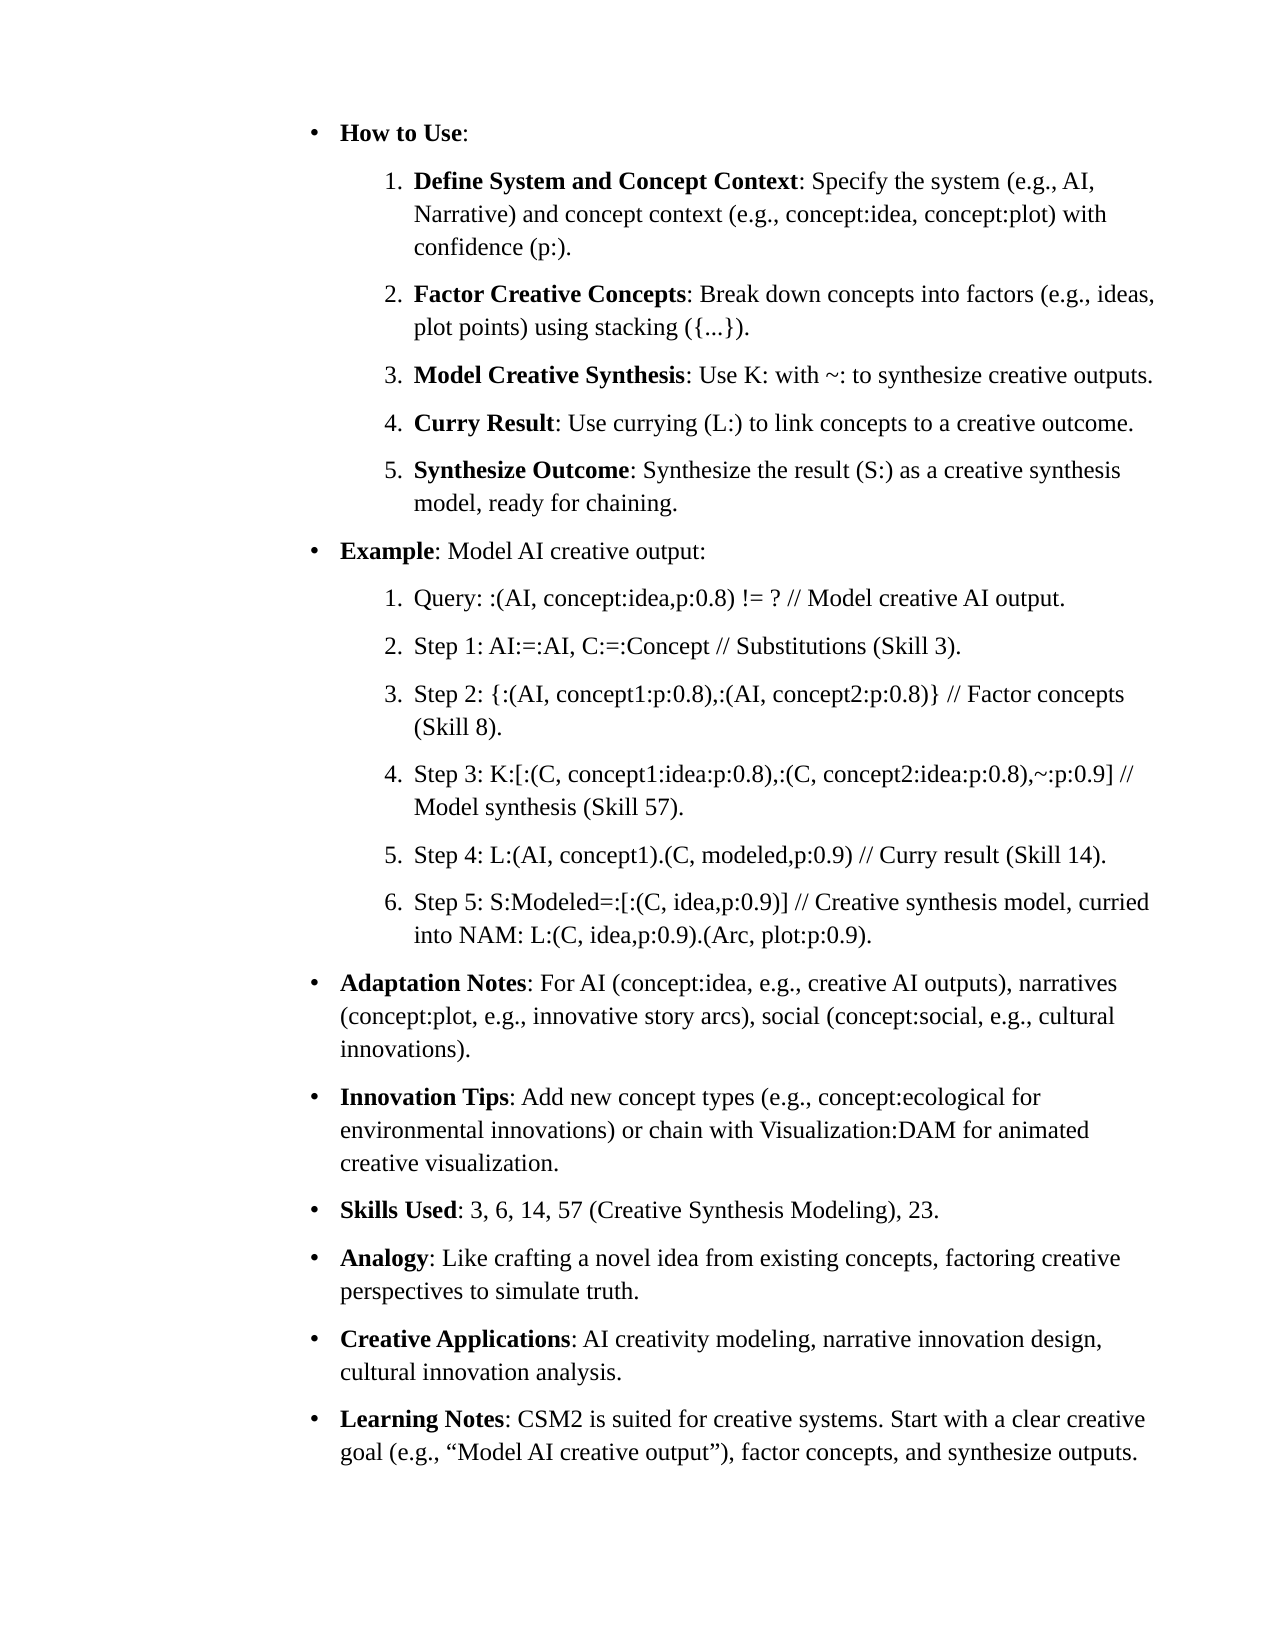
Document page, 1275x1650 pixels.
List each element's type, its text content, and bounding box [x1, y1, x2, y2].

list Step 4: L:(AI, concept1).(C, modeled,p:0.9) // Curry result (Skill 14). [384, 840, 1157, 869]
list Curry Result: Use currying (L:) to link concepts to a creative outcome. [384, 408, 1157, 436]
list Creative Applications: AI creativity modeling, narrative innovation design, cultural innovation analysis. [310, 1324, 1157, 1385]
list Query: :(AI, concept:idea,p:0.8) != ? // Model creative AI output. [384, 583, 1157, 612]
list Step 3: K:[:(C, concept1:idea:p:0.8),:(C, concept2:idea:p:0.8),~:p:0.9] // Model synthesis (Skill 57). [384, 759, 1157, 821]
list Skills Used: 3, 6, 14, 57 (Creative Synthesis Modeling), 23. [310, 1195, 1157, 1224]
list How to Use: [310, 118, 1157, 147]
list Model Creative Synthesis: Use K: with ~: to synthesize creative outputs. [384, 360, 1157, 389]
list Define System and Concept Context: Specify the system (e.g., AI, Narrative) and concept context (e.g., concept:idea, concept:plot) with confidence (p:). [384, 166, 1157, 261]
list Analogy: Like crafting a novel idea from existing concepts, factoring creative perspectives to simulate truth. [310, 1243, 1157, 1305]
list Step 5: S:Modeled=:[:(C, idea,p:0.9)] // Creative synthesis model, curried into NAM: L:(C, idea,p:0.9).(Arc, plot:p:0.9). [384, 887, 1157, 949]
list Step 2: {:(AI, concept1:p:0.8),:(AI, concept2:p:0.8)} // Factor concepts (Skill 8). [384, 679, 1157, 740]
list Innovation Tips: Add new concept types (e.g., concept:ecological for environmental innovations) or chain with Visualization:DAM for animated creative visualization. [310, 1082, 1157, 1177]
list Example: Model AI creative output: [310, 536, 1157, 564]
list Factor Creative Concepts: Break down concepts into factors (e.g., ideas, plot points) using stacking ({...}). [384, 279, 1157, 341]
list Synthesize Outcome: Synthesize the result (S:) as a creative synthesis model, ready for chaining. [384, 455, 1157, 517]
list Step 1: AI:=:AI, C:=:Concept // Substitutions (Skill 3). [384, 631, 1157, 660]
list Adaptation Notes: For AI (concept:idea, e.g., creative AI outputs), narratives (concept:plot, e.g., innovative story arcs), social (concept:social, e.g., cultural innovations). [310, 968, 1157, 1063]
list Learning Notes: CSM2 is suited for creative systems. Start with a clear creative goal (e.g., “Model AI creative output”), factor concepts, and synthesize outputs. [310, 1404, 1157, 1466]
